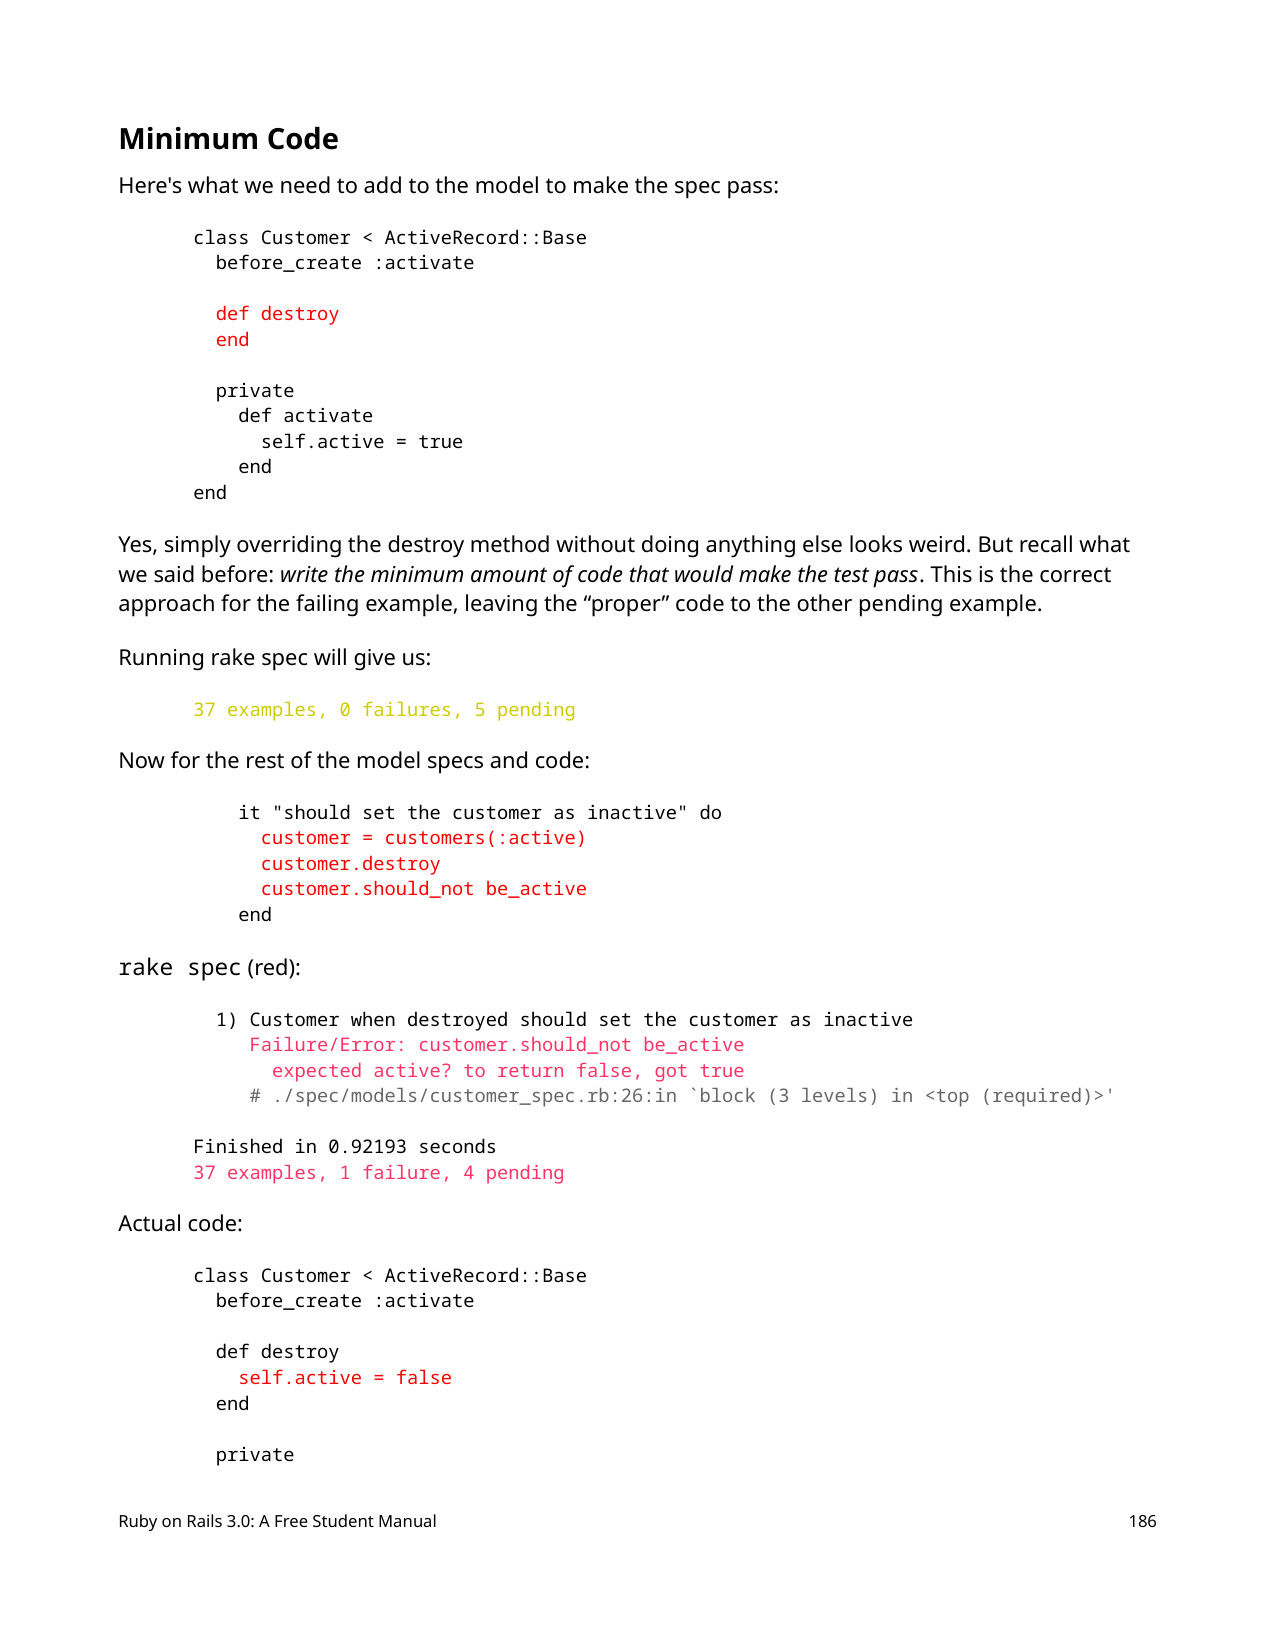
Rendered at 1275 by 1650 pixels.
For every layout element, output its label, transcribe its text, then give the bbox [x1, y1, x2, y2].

text 1) Customer when destroyed should set the customer as inactive Failure/Error: customer.should_not be_active expected active? to return false, got true # ./spec/models/customer_spec.rb:26:in `block (3 levels) in <top (required)>' Finished in 0.92193 seconds 37 examples, 1 failure, 4 pending [193, 1006, 1157, 1184]
text Actual code: [118, 1208, 1157, 1238]
text Running rake spec will give us: [118, 642, 1157, 672]
text Yes, simply overriding the destroy method without doing anything else looks weird. But recall what we said before: write the minimum amount of code that would make the test pass. This is the correct approach for the failing example, leaving the “proper” code to the other pending example. [118, 529, 1157, 618]
text class Customer < ActiveRecord::Base before_create :activate def destroy end private def activate self.active = true end end [193, 224, 1157, 505]
text class Customer < ActiveRecord::Base before_create :activate def destroy self.active = false end private [193, 1262, 1157, 1466]
text 37 examples, 0 failures, 5 pending [193, 696, 1157, 721]
text Now for the rest of the model specs and code: [118, 745, 1157, 775]
text it "should set the customer as inactive" do customer = customers(:active) customer.destroy customer.should_not be_active end [193, 799, 1157, 927]
text rake spec (red): [118, 951, 1157, 982]
text Here's what we need to add to the model to make the spec pass: [118, 170, 1157, 200]
subtitle Minimum Code [118, 118, 1157, 158]
